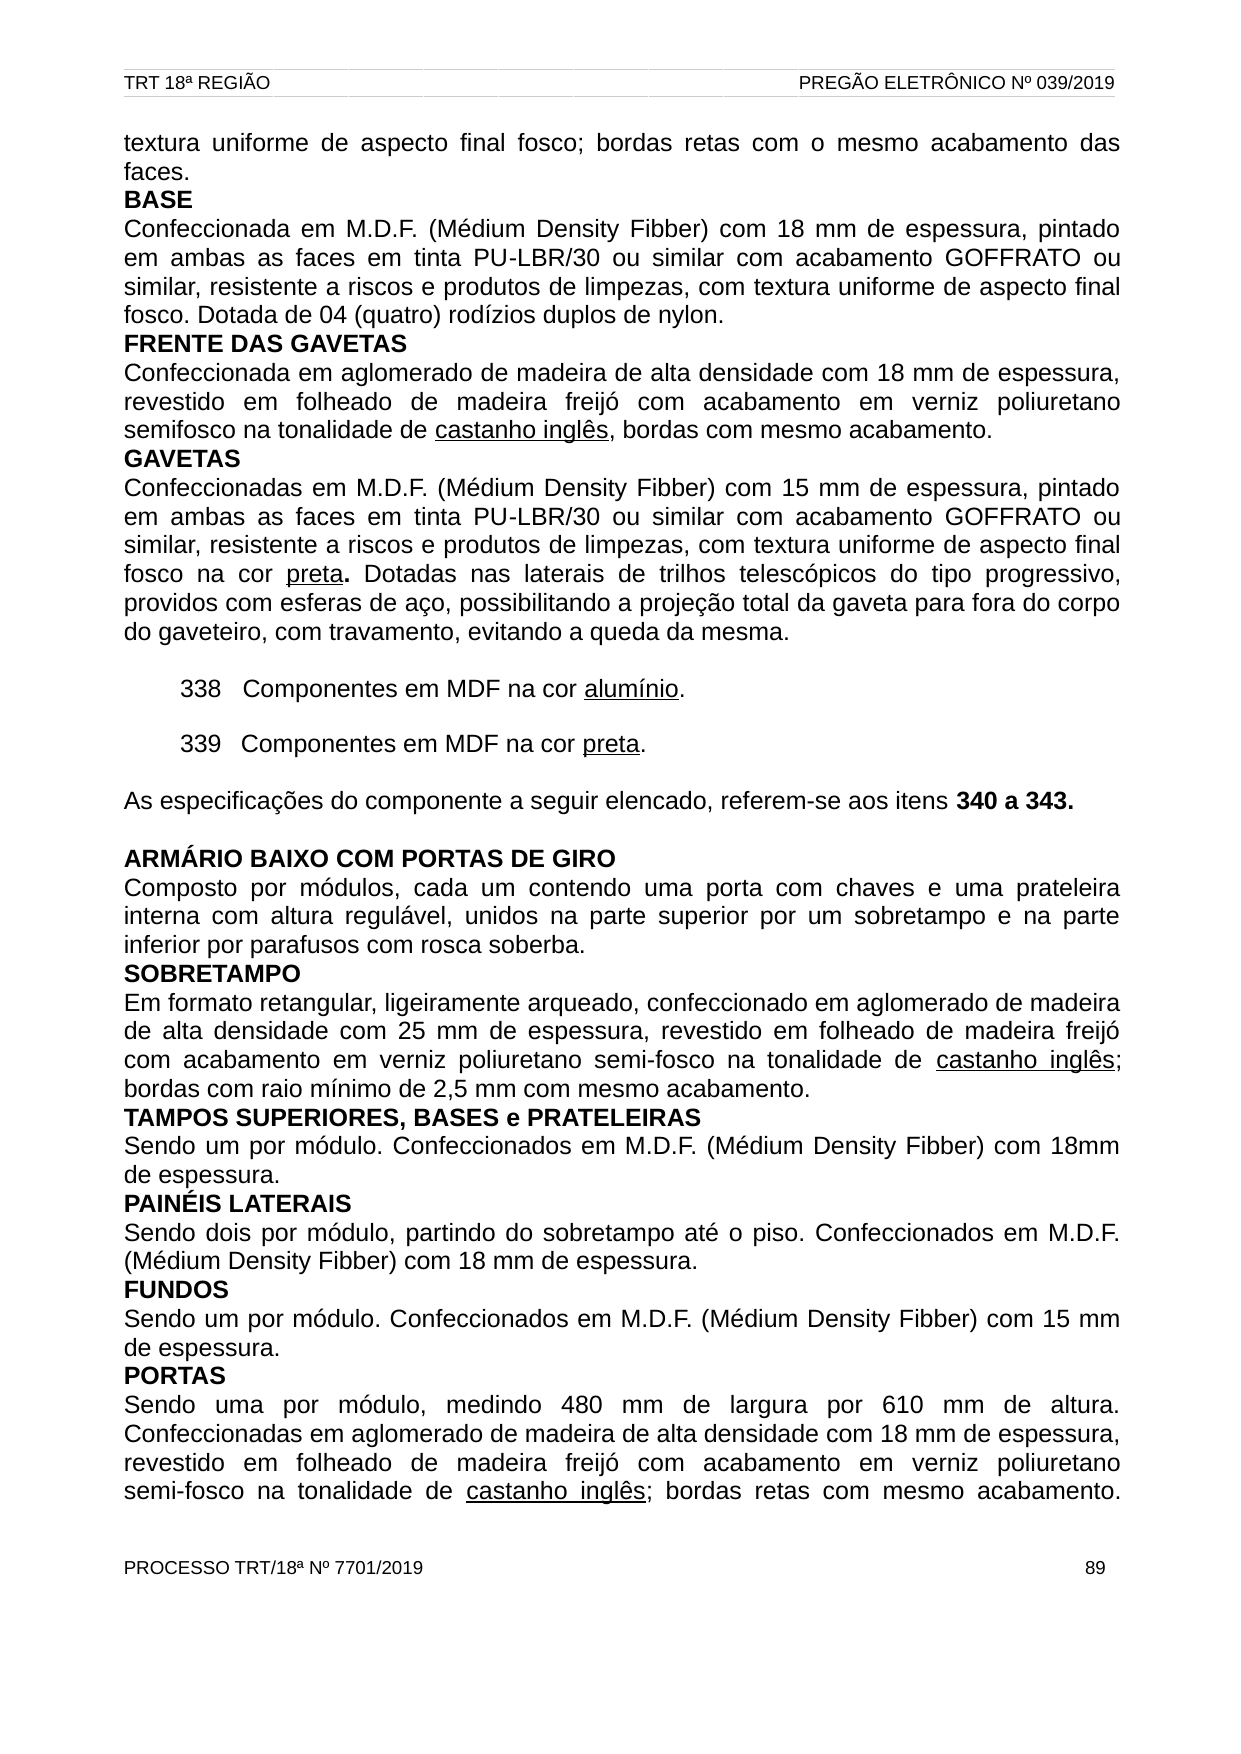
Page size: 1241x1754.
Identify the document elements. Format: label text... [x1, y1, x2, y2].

text PORTAS [123, 1361, 1122, 1390]
text GAVETAS [123, 444, 1122, 473]
text ARMÁRIO BAIXO COM PORTAS DE GIRO [123, 844, 1122, 872]
text FUNDOS [123, 1275, 1122, 1304]
text SOBRETAMPO [123, 959, 1122, 987]
text TAMPOS SUPERIORES, BASES e PRATELEIRAS [123, 1102, 1122, 1131]
text PAINÉIS LATERAIS [123, 1189, 1122, 1217]
text 339 Componentes em MDF na cor preta. [123, 729, 1122, 757]
text As especificações do componente a seguir elencado, referem-se aos itens 340 a 343. [123, 786, 1122, 815]
text Em formato retangular, ligeiramente arqueado, confeccionado em aglomerado de madeira de alta densidade com 25 mm de espessura, revestido em folheado de madeira freijó com acabamento em verniz poliuretano semi-fosco na tonalidade de castanho inglês; bordas com raio mínimo de 2,5 mm com mesmo acabamento. [123, 987, 1122, 1102]
text FRENTE DAS GAVETAS [123, 329, 1122, 358]
text textura uniforme de aspecto final fosco; bordas retas com o mesmo acabamento das faces. [123, 128, 1122, 185]
text Sendo uma por módulo, medindo 480 mm de largura por 610 mm de altura. Confeccionadas em aglomerado de madeira de alta densidade com 18 mm de espessura, revestido em folheado de madeira freijó com acabamento em verniz poliuretano semi‑fosco na tonalidade de castanho inglês; bordas retas com mesmo acabamento. [123, 1390, 1122, 1505]
text Composto por módulos, cada um contendo uma porta com chaves e uma prateleira interna com altura regulável, unidos na parte superior por um sobretampo e na parte inferior por parafusos com rosca soberba. [123, 872, 1122, 959]
text Sendo dois por módulo, partindo do sobretampo até o piso. Confeccionados em M.D.F. (Médium Density Fibber) com 18 mm de espessura. [123, 1217, 1122, 1275]
text 338 Componentes em MDF na cor alumínio. [123, 674, 1122, 703]
text BASE [123, 185, 1122, 214]
text Confeccionada em aglomerado de madeira de alta densidade com 18 mm de espessura, revestido em folheado de madeira freijó com acabamento em verniz poliuretano semifosco na tonalidade de castanho inglês, bordas com mesmo acabamento. [123, 358, 1122, 444]
text Sendo um por módulo. Confeccionados em M.D.F. (Médium Density Fibber) com 18mm de espessura. [123, 1131, 1122, 1189]
text Sendo um por módulo. Confeccionados em M.D.F. (Médium Density Fibber) com 15 mm de espessura. [123, 1304, 1122, 1361]
text Confeccionadas em M.D.F. (Médium Density Fibber) com 15 mm de espessura, pintado em ambas as faces em tinta PU‑LBR/30 ou similar com acabamento GOFFRATO ou similar, resistente a riscos e produtos de limpezas, com textura uniforme de aspecto final fosco na cor preta. Dotadas nas laterais de trilhos telescópicos do tipo progressivo, providos com esferas de aço, possibilitando a projeção total da gaveta para fora do corpo do gaveteiro, com travamento, evitando a queda da mesma. [123, 473, 1122, 645]
text Confeccionada em M.D.F. (Médium Density Fibber) com 18 mm de espessura, pintado em ambas as faces em tinta PU‑LBR/30 ou similar com acabamento GOFFRATO ou similar, resistente a riscos e produtos de limpezas, com textura uniforme de aspecto final fosco. Dotada de 04 (quatro) rodízios duplos de nylon. [123, 214, 1122, 329]
